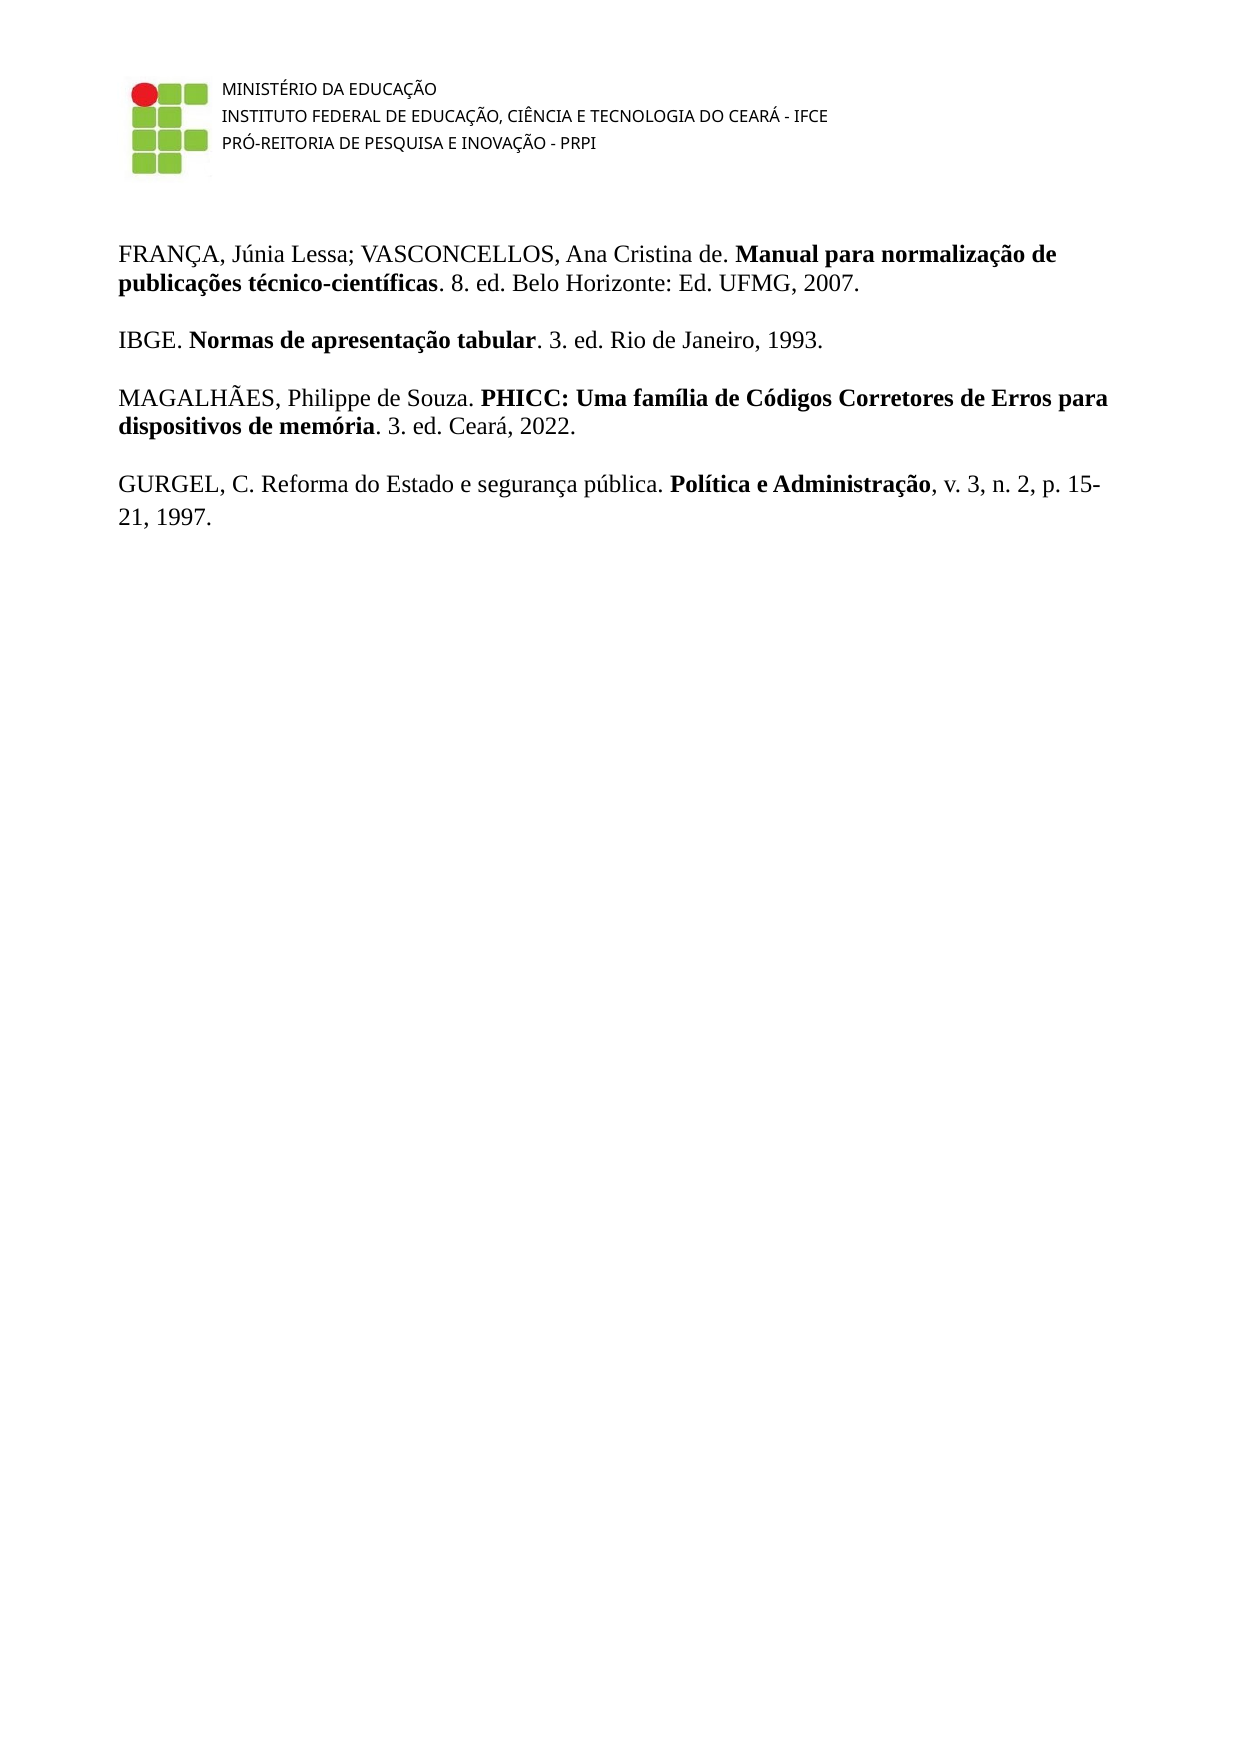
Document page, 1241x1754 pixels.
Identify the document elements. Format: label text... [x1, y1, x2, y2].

text GURGEL, C. Reforma do Estado e segurança pública. Política e Administração, v. 3, n. 2, p. 15-21, 1997. [118, 469, 1122, 531]
text FRANÇA, Júnia Lessa; VASCONCELLOS, Ana Cristina de. Manual para normalização de publicações técnico-científicas. 8. ed. Belo Horizonte: Ed. UFMG, 2007. [118, 239, 1122, 296]
picture [117, 69, 213, 189]
text MAGALHÃES, Philippe de Souza. PHICC: Uma família de Códigos Corretores de Erros para dispositivos de memória. 3. ed. Ceará, 2022. [118, 383, 1122, 440]
text IBGE. Normas de apresentação tabular. 3. ed. Rio de Janeiro, 1993. [118, 325, 1122, 354]
